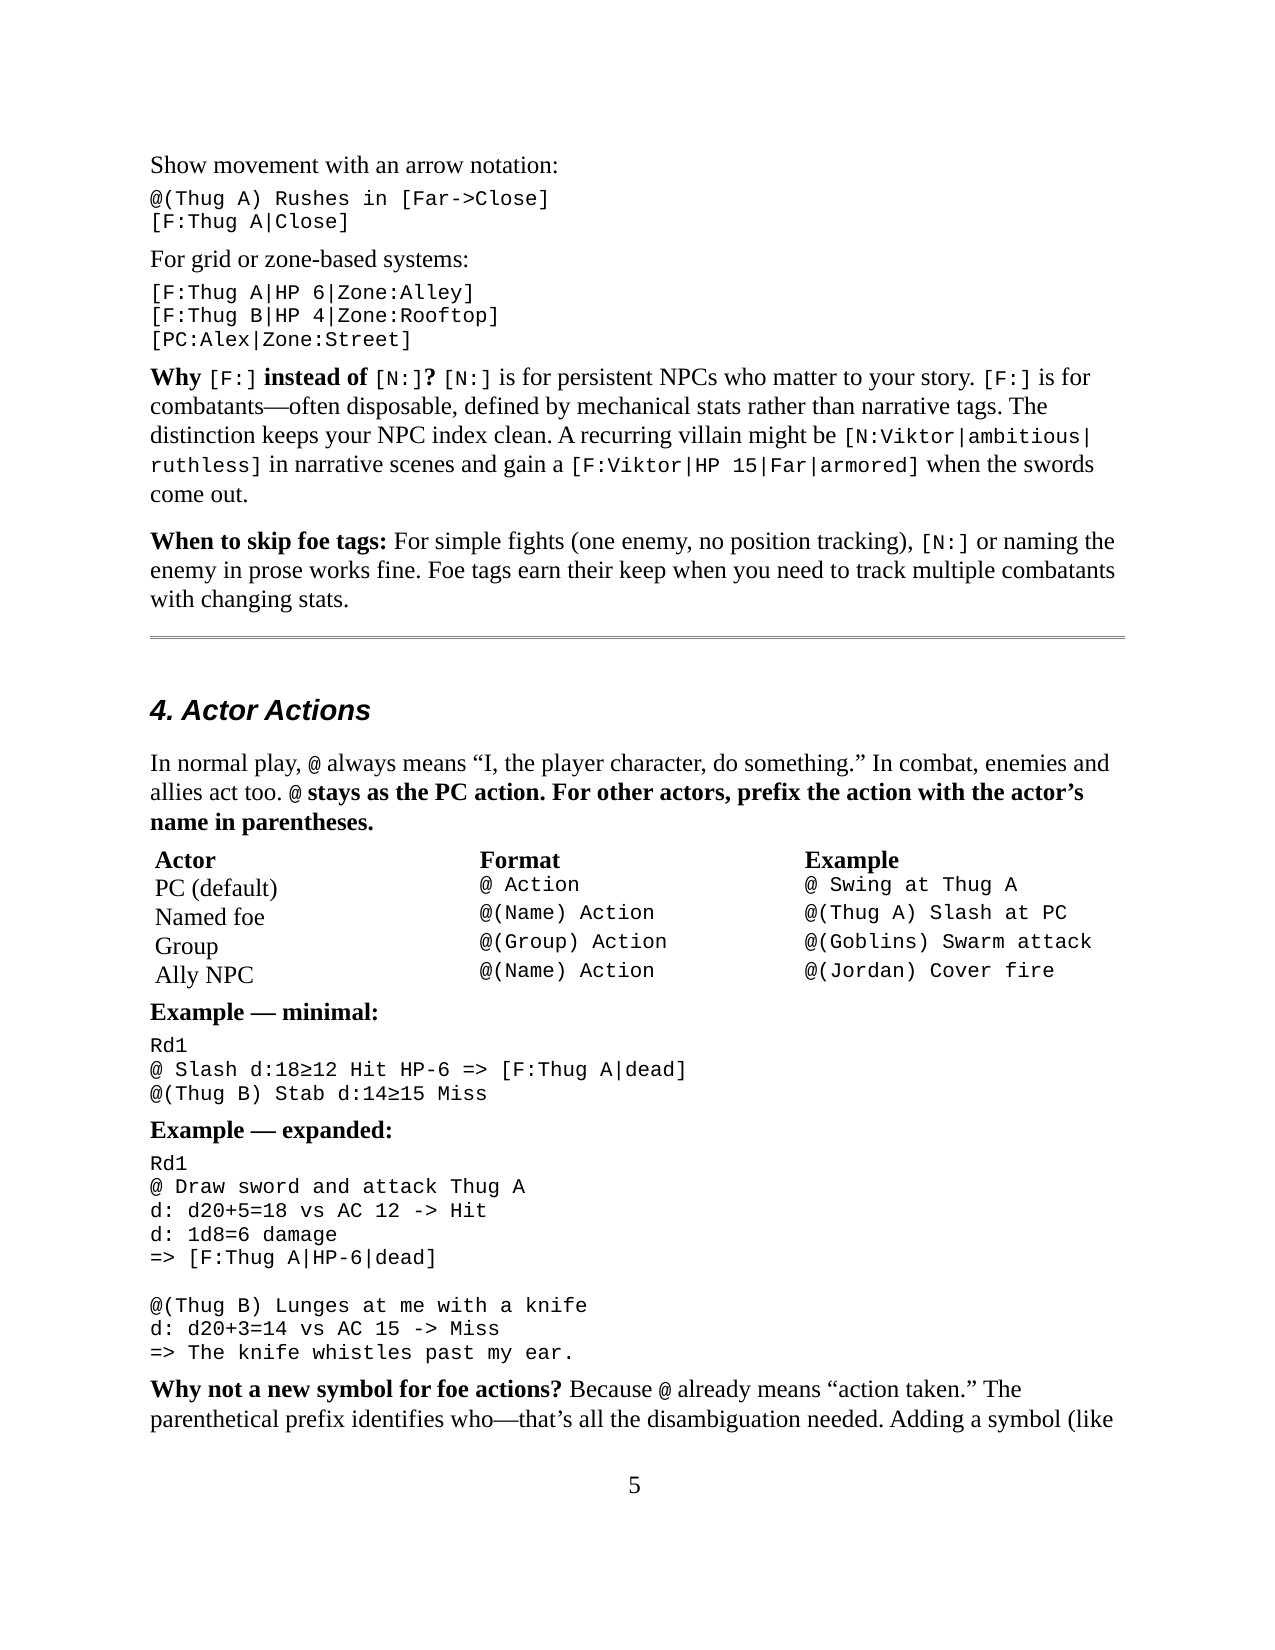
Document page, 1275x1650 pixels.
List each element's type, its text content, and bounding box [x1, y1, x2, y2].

subtitle 4. Actor Actions [150, 693, 1125, 726]
text @(Thug B) Lunges at me with a knife [150, 1295, 1125, 1318]
table_cell Named foe [150, 902, 475, 931]
text Example — minimal: [150, 997, 1125, 1026]
text @ Draw sword and attack Thug A [150, 1176, 1125, 1200]
table_header Example [800, 845, 1125, 873]
text Rd1 [150, 1153, 1125, 1176]
text When to skip foe tags: For simple fights (one enemy, no position tracking), [N:] or naming the enemy in prose works fine. Foe tags earn their keep when you need to track multiple combatants with changing stats. [150, 526, 1125, 613]
text => The knife whistles past my ear. [150, 1342, 1125, 1366]
table_cell @(Group) Action [475, 931, 800, 960]
text Why not a new symbol for foe actions? Because @ already means “action taken.” The parenthetical prefix identifies who—that’s all the disambiguation needed. Adding a symbol (like [150, 1374, 1125, 1433]
text Show movement with an arrow notation: [150, 150, 1125, 179]
text [F:Thug B|HP 4|Zone:Rooftop] [150, 305, 1125, 329]
text Example — expanded: [150, 1115, 1125, 1144]
text d: d20+3=14 vs AC 15 -> Miss [150, 1318, 1125, 1342]
table_cell @ Swing at Thug A [800, 874, 1125, 902]
table_cell @(Goblins) Swarm attack [800, 931, 1125, 960]
table_cell @(Name) Action [475, 902, 800, 931]
table_cell @ Action [475, 874, 800, 902]
table_cell Group [150, 931, 475, 960]
text [F:Thug A|Close] [150, 211, 1125, 235]
table_cell @(Jordan) Cover fire [800, 960, 1125, 988]
text d: 1d8=6 damage [150, 1224, 1125, 1247]
text => [F:Thug A|HP-6|dead] [150, 1247, 1125, 1271]
table_cell @(Thug A) Slash at PC [800, 902, 1125, 931]
table_header Format [475, 845, 800, 873]
text [F:Thug A|HP 6|Zone:Alley] [150, 282, 1125, 305]
text In normal play, @ always means “I, the player character, do something.” In combat, enemies and allies act too. @ stays as the PC action. For other actors, prefix the action with the actor’s name in parentheses. [150, 748, 1125, 836]
text @(Thug A) Rushes in [Far->Close] [150, 188, 1125, 211]
text Rd1 [150, 1035, 1125, 1059]
table_cell Ally NPC [150, 960, 475, 988]
table_header Actor [150, 845, 475, 873]
text d: d20+5=18 vs AC 12 -> Hit [150, 1200, 1125, 1224]
text @ Slash d:18≥12 Hit HP-6 => [F:Thug A|dead] [150, 1059, 1125, 1082]
text For grid or zone-based systems: [150, 244, 1125, 273]
text [PC:Alex|Zone:Street] [150, 329, 1125, 353]
text @(Thug B) Stab d:14≥15 Miss [150, 1082, 1125, 1106]
table_cell @(Name) Action [475, 960, 800, 988]
table_cell PC (default) [150, 874, 475, 902]
text Why [F:] instead of [N:]? [N:] is for persistent NPCs who matter to your story. [F:] is for combatants—often disposable, defined by mechanical stats rather than narrative tags. The distinction keeps your NPC index clean. A recurring villain might be [N:Viktor|ambitious|ruthless] in narrative scenes and gain a [F:Viktor|HP 15|Far|armored] when the swords come out. [150, 362, 1125, 508]
